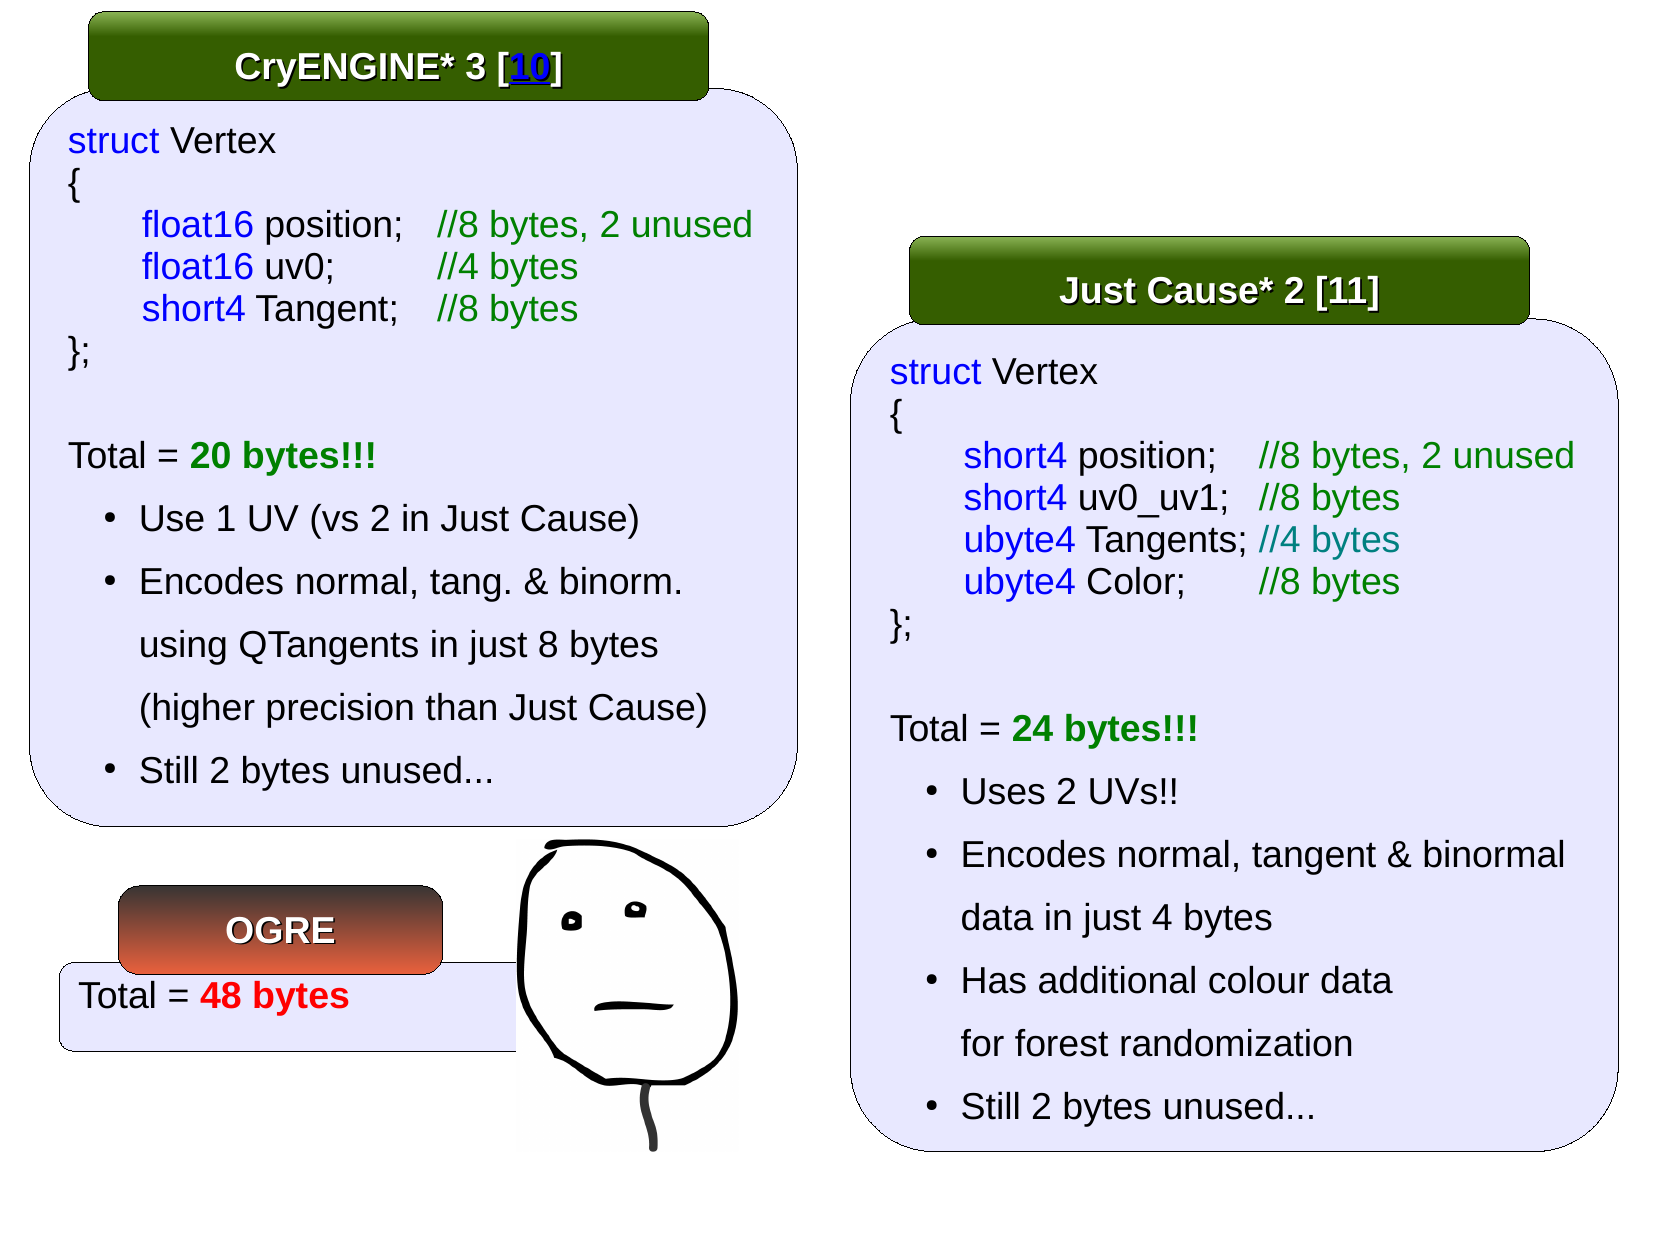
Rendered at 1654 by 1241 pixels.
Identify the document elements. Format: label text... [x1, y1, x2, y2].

text_box struct Vertex { float16 position; //8 bytes, 2 unused float16 uv0; //4 bytes short4 Tangent; //8 bytes }; Total = 20 bytes!!! Use 1 UV (vs 2 in Just Cause) Encodes normal, tang. & binorm. using QTangents in just 8 bytes (higher precision than Just Cause) Still 2 bytes unused... [29, 88, 798, 827]
text_box Total = 48 bytes [59, 962, 516, 1052]
text_box Just Cause* 2 [11] [909, 236, 1530, 325]
picture [516, 839, 739, 1152]
text_box OGRE [118, 885, 443, 975]
text_box CryENGINE* 3 [10] [88, 11, 709, 101]
text_box struct Vertex { short4 position; //8 bytes, 2 unused short4 uv0_uv1; //8 bytes ubyte4 Tangents; //4 bytes ubyte4 Color; //8 bytes }; Total = 24 bytes!!! Uses 2 UVs!! Encodes normal, tangent & binormal data in just 4 bytes Has additional colour data for forest randomization Still 2 bytes unused... [850, 318, 1619, 1152]
